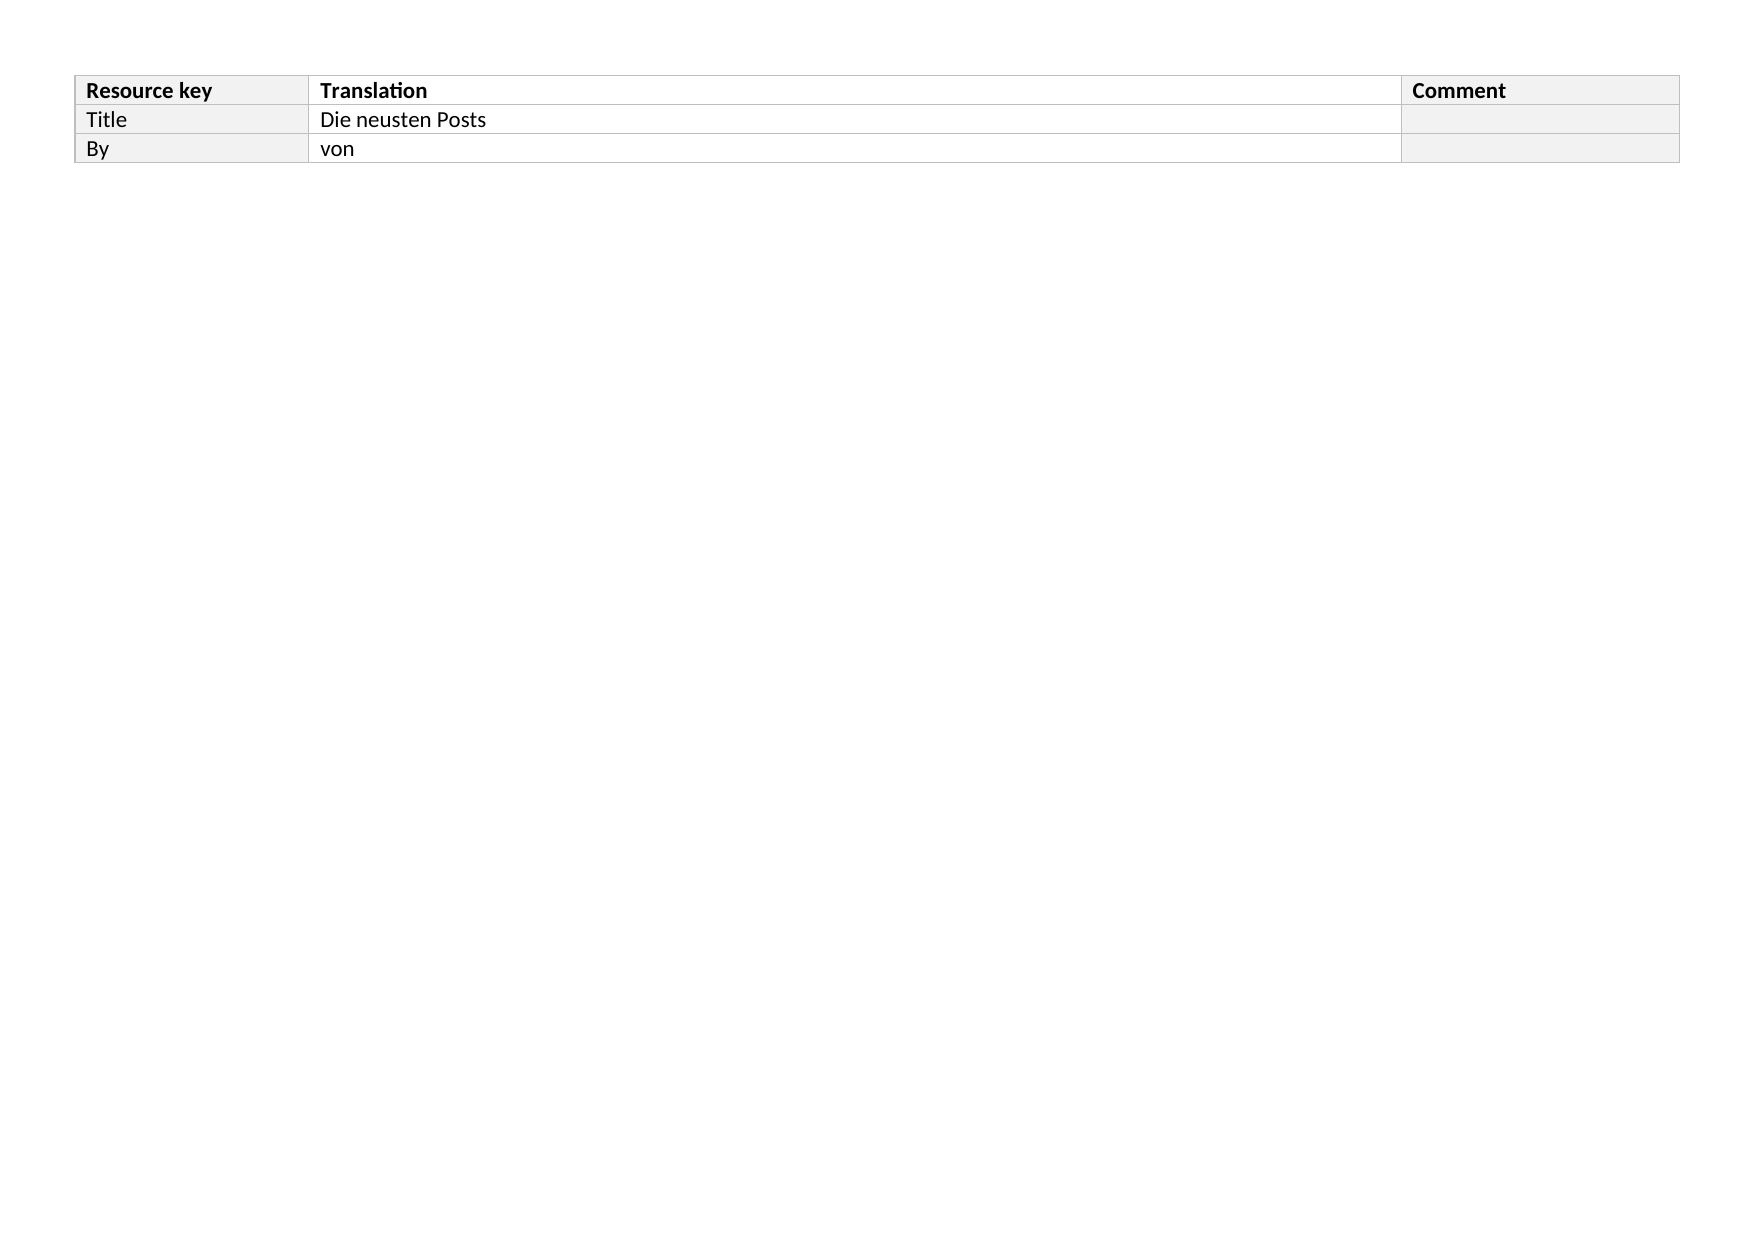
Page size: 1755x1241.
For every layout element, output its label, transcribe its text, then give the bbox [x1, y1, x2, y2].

table_cell von [309, 134, 1401, 162]
table_header Resource key [76, 76, 308, 104]
table_header Translation [309, 76, 1401, 104]
table_header Comment [1402, 76, 1679, 104]
table_cell Die neusten Posts [309, 105, 1401, 133]
table_cell [1402, 105, 1679, 133]
table_cell By [76, 134, 308, 162]
table_cell [1402, 134, 1679, 162]
table_cell Title [76, 105, 308, 133]
